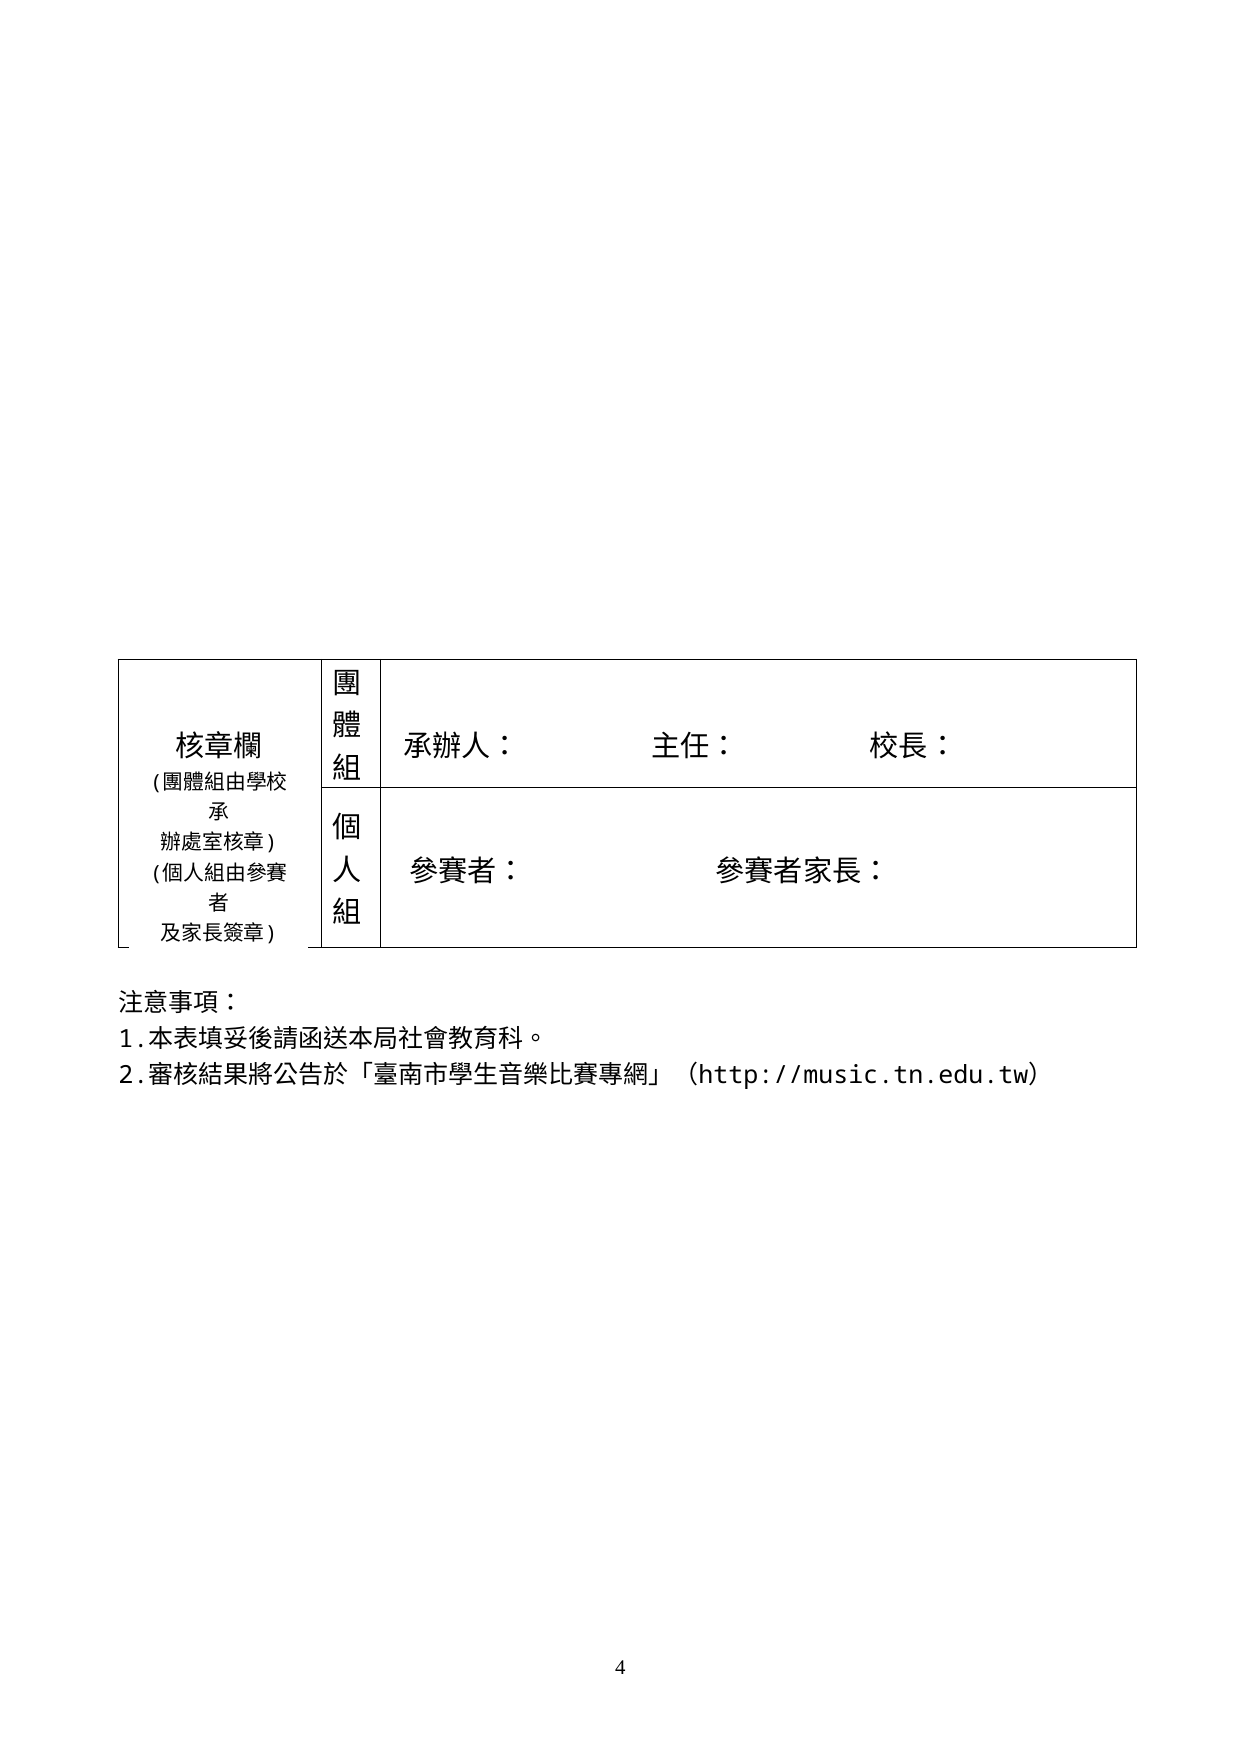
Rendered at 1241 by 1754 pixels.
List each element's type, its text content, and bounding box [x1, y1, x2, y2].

table_header 核章欄 (團體組由學校承 辦處室核章) (個人組由參賽者 及家長簽章) [130, 723, 308, 947]
table_cell 團 體 組 [322, 660, 380, 787]
text 1.本表填妥後請函送本局社會教育科。 [118, 1019, 1122, 1055]
text 注意事項： [118, 982, 1122, 1019]
table_cell [381, 660, 1136, 787]
table_header 承辦人： 主任： 校長： [392, 723, 968, 765]
text 2.審核結果將公告於「臺南市學生音樂比賽專網」（http://music.tn.edu.tw） [118, 1055, 1122, 1091]
table_cell [119, 660, 321, 947]
table_cell 個 人 組 [322, 788, 380, 947]
table_cell 參賽者： 參賽者家長： [381, 788, 1136, 947]
